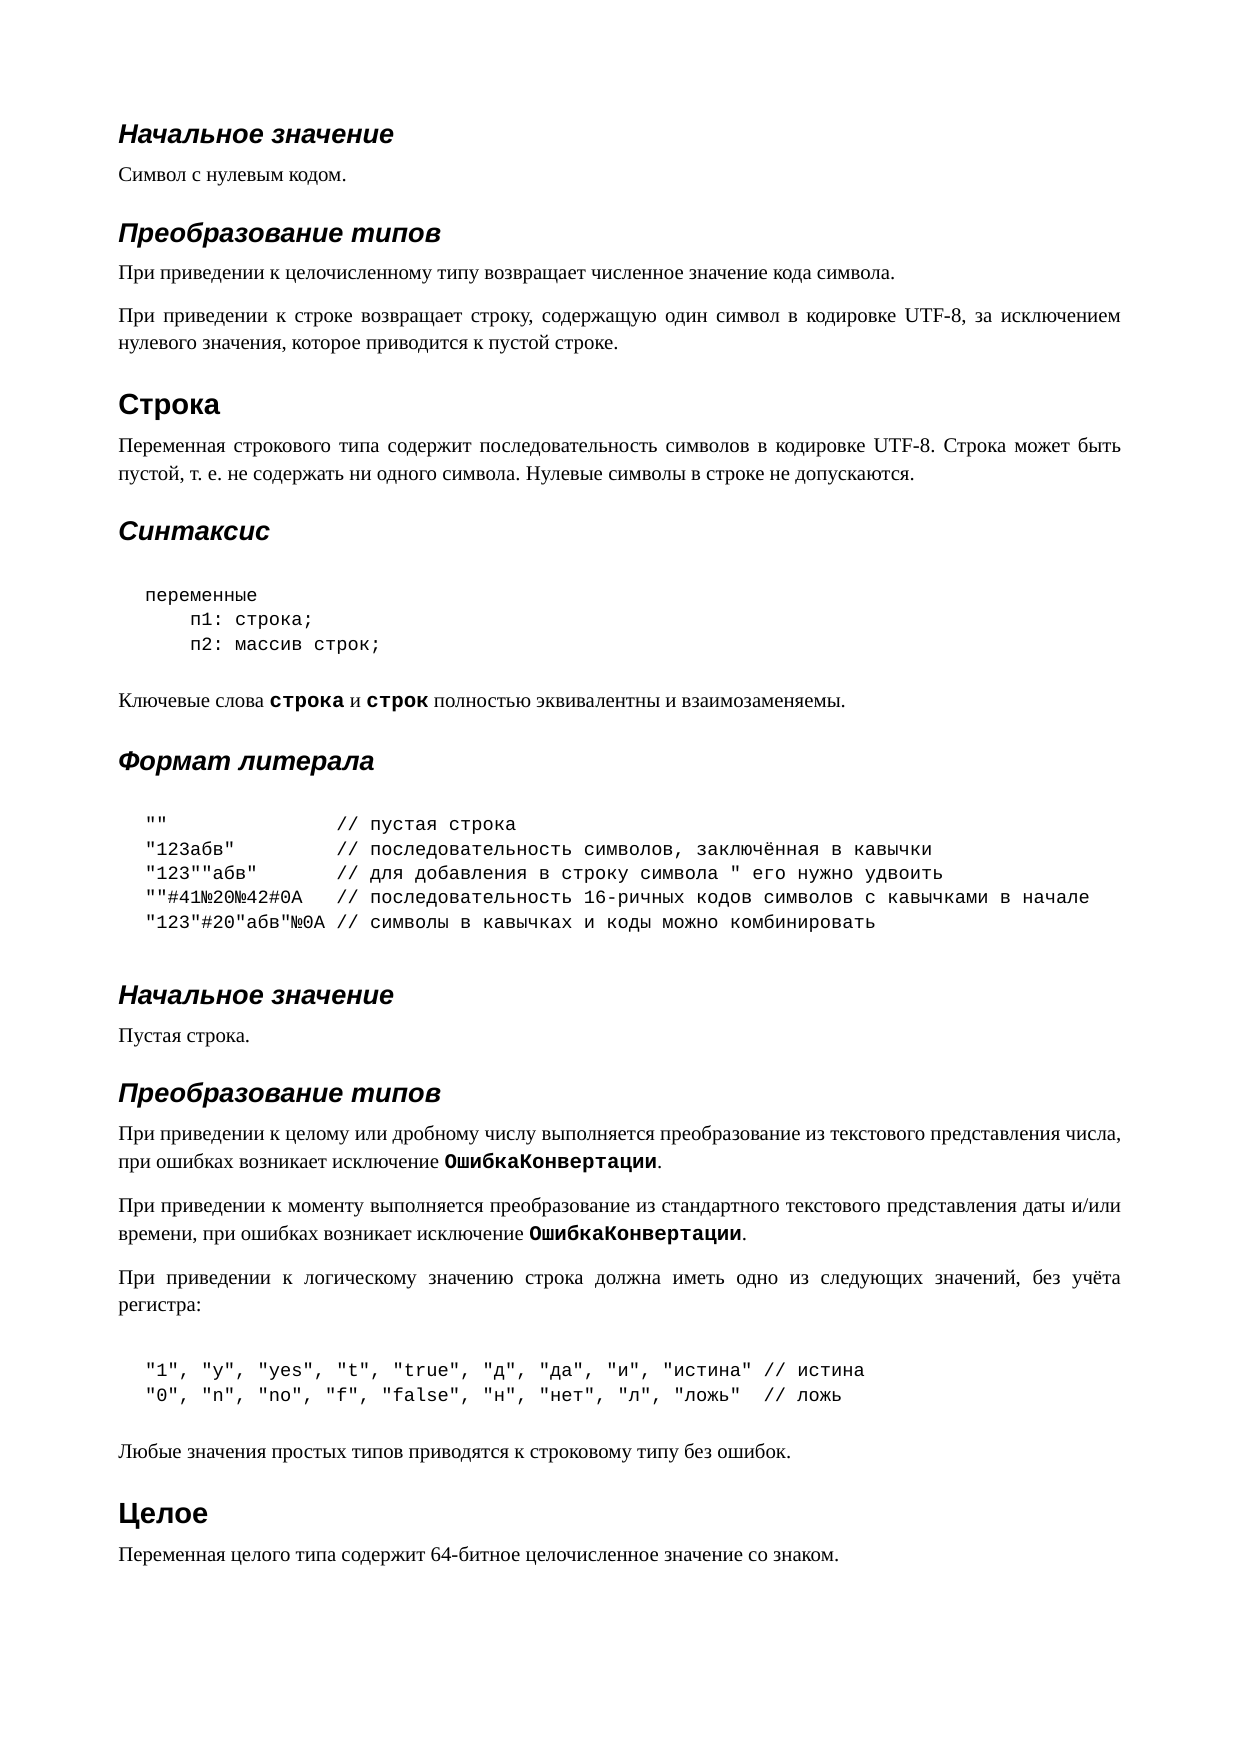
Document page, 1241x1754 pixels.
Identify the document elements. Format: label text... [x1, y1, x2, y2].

subtitle Строка [118, 387, 1122, 420]
text "123"#20"абв"№0А // символы в кавычках и коды можно комбинировать [136, 904, 1104, 943]
text "123абв" // последовательность символов, заключённая в кавычки [136, 831, 1104, 855]
subtitle Синтаксис [118, 515, 1122, 546]
text Любые значения простых типов приводятся к строковому типу без ошибок. [118, 1439, 1122, 1463]
text Пустая строка. [118, 1023, 1122, 1047]
subtitle Начальное значение [118, 979, 1122, 1010]
text При приведении к целочисленному типу возвращает численное значение кода символа. [118, 260, 1122, 284]
text ""#41№20№42#0A // последовательность 16-ричных кодов символов с кавычками в начале [136, 879, 1104, 904]
text При приведении к логическому значению строка должна иметь одно из следующих значений, без учёта регистра: [118, 1265, 1122, 1316]
text Символ с нулевым кодом. [118, 162, 1122, 186]
text Переменная строкового типа содержит последовательность символов в кодировке UTF-8. Строка может быть пустой, т. е. не содержать ни одного символа. Нулевые символы в строке не допускаются. [118, 433, 1122, 484]
subtitle Преобразование типов [118, 1077, 1122, 1109]
text При приведении к моменту выполняется преобразование из стандартного текстового представления даты и/или времени, при ошибках возникает исключение ОшибкаКонвертации. [118, 1193, 1122, 1246]
text "1", "y", "yes", "t", "true", "д", "да", "и", "истина" // истина [136, 1352, 1104, 1377]
text "123""абв" // для добавления в строку символа " его нужно удвоить [136, 855, 1104, 879]
text При приведении к строке возвращает строку, содержащую один символ в кодировке UTF-8, за исключением нулевого значения, которое приводится к пустой строке. [118, 302, 1122, 354]
subtitle Целое [118, 1496, 1122, 1529]
text При приведении к целому или дробному числу выполняется преобразование из текстового представления числа, при ошибках возникает исключение ОшибкаКонвертации. [118, 1121, 1122, 1174]
subtitle Преобразование типов [118, 217, 1122, 248]
text Переменная целого типа содержит 64-битное целочисленное значение со знаком. [118, 1542, 1122, 1566]
text Ключевые слова строка и строк полностью эквивалентны и взаимозаменяемы. [118, 688, 1122, 714]
subtitle Формат литерала [118, 745, 1122, 776]
text "0", "n", "no", "f", "false", "н", "нет", "л", "ложь" // ложь [136, 1377, 1104, 1416]
subtitle Начальное значение [118, 118, 1122, 149]
text "" // пустая строка [136, 806, 1104, 831]
text переменные п1: строка; п2: массив строк; [136, 577, 1104, 664]
